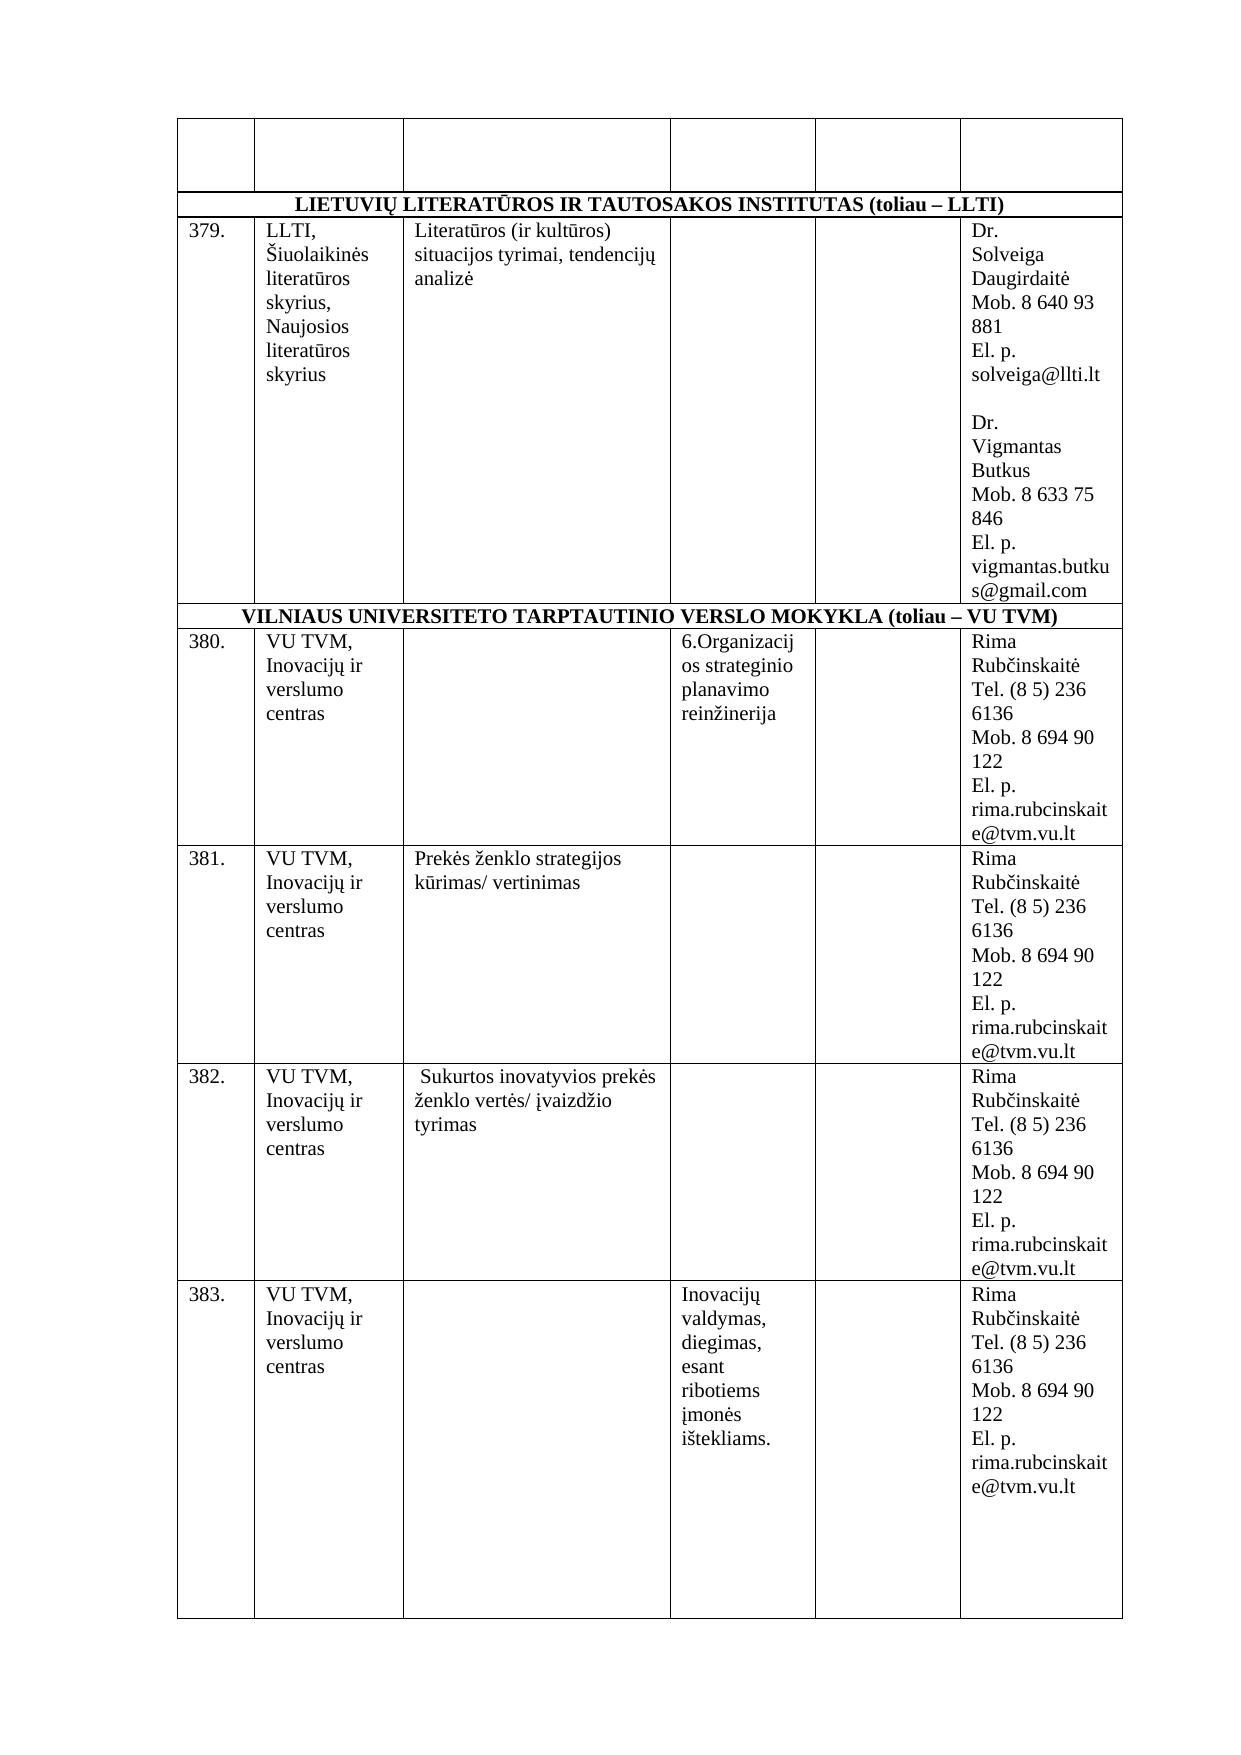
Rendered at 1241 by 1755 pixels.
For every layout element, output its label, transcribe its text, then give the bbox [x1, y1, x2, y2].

table_cell [404, 629, 670, 845]
table_cell [404, 119, 670, 191]
table_cell [178, 119, 254, 191]
table_cell 380. [178, 629, 254, 845]
table_cell Rima Rubčinskaitė Tel. (8 5) 236 6136 Mob. 8 694 90 122 El. p. rima.rubcinskaite@tvm.vu.lt [961, 1281, 1122, 1618]
table_cell LIETUVIŲ LITERATŪROS IR TAUTOSAKOS INSTITUTAS (toliau – LLTI) [178, 193, 1122, 216]
table_cell [816, 629, 960, 845]
table_cell 6.Organizacijos strateginio planavimo reinžinerija [671, 629, 815, 845]
table_cell [671, 218, 815, 602]
table_cell Prekės ženklo strategijos kūrimas/ vertinimas [404, 846, 670, 1063]
table_cell 381. [178, 846, 254, 1063]
table_cell 382. [178, 1064, 254, 1280]
table_cell LLTI, Šiuolaikinės literatūros skyrius, Naujosios literatūros skyrius [255, 218, 403, 602]
table_cell 383. [178, 1281, 254, 1618]
table_cell 379. [178, 218, 254, 602]
table_cell VILNIAUS UNIVERSITETO TARPTAUTINIO VERSLO MOKYKLA (toliau – VU TVM) [178, 604, 1122, 628]
table_cell [671, 846, 815, 1063]
table_cell [255, 119, 403, 191]
table_cell [816, 1064, 960, 1280]
table_cell [671, 119, 815, 191]
table_cell VU TVM, Inovacijų ir verslumo centras [255, 1064, 403, 1280]
table_cell [816, 119, 960, 191]
table_cell Rima Rubčinskaitė Tel. (8 5) 236 6136 Mob. 8 694 90 122 El. p. rima.rubcinskaite@tvm.vu.lt [961, 629, 1122, 845]
table_cell Dr. Solveiga Daugirdaitė Mob. 8 640 93 881 El. p. solveiga@llti.lt Dr. Vigmantas Butkus Mob. 8 633 75 846 El. p. vigmantas.butkus@gmail.com [961, 218, 1122, 602]
table_cell [404, 1281, 670, 1618]
table_cell [671, 1064, 815, 1280]
table_cell VU TVM, Inovacijų ir verslumo centras [255, 1281, 403, 1618]
table_cell [816, 218, 960, 602]
table_cell [816, 846, 960, 1063]
table_cell Sukurtos inovatyvios prekės ženklo vertės/ įvaizdžio tyrimas [404, 1064, 670, 1280]
table_cell VU TVM, Inovacijų ir verslumo centras [255, 629, 403, 845]
table_cell Rima Rubčinskaitė Tel. (8 5) 236 6136 Mob. 8 694 90 122 El. p. rima.rubcinskaite@tvm.vu.lt [961, 846, 1122, 1063]
table_cell [961, 119, 1122, 191]
table_cell Literatūros (ir kultūros) situacijos tyrimai, tendencijų analizė [404, 218, 670, 602]
table_cell Rima Rubčinskaitė Tel. (8 5) 236 6136 Mob. 8 694 90 122 El. p. rima.rubcinskaite@tvm.vu.lt [961, 1064, 1122, 1280]
table_cell [816, 1281, 960, 1618]
table_cell Inovacijų valdymas, diegimas, esant ribotiems įmonės ištekliams. [671, 1281, 815, 1618]
table_cell VU TVM, Inovacijų ir verslumo centras [255, 846, 403, 1063]
